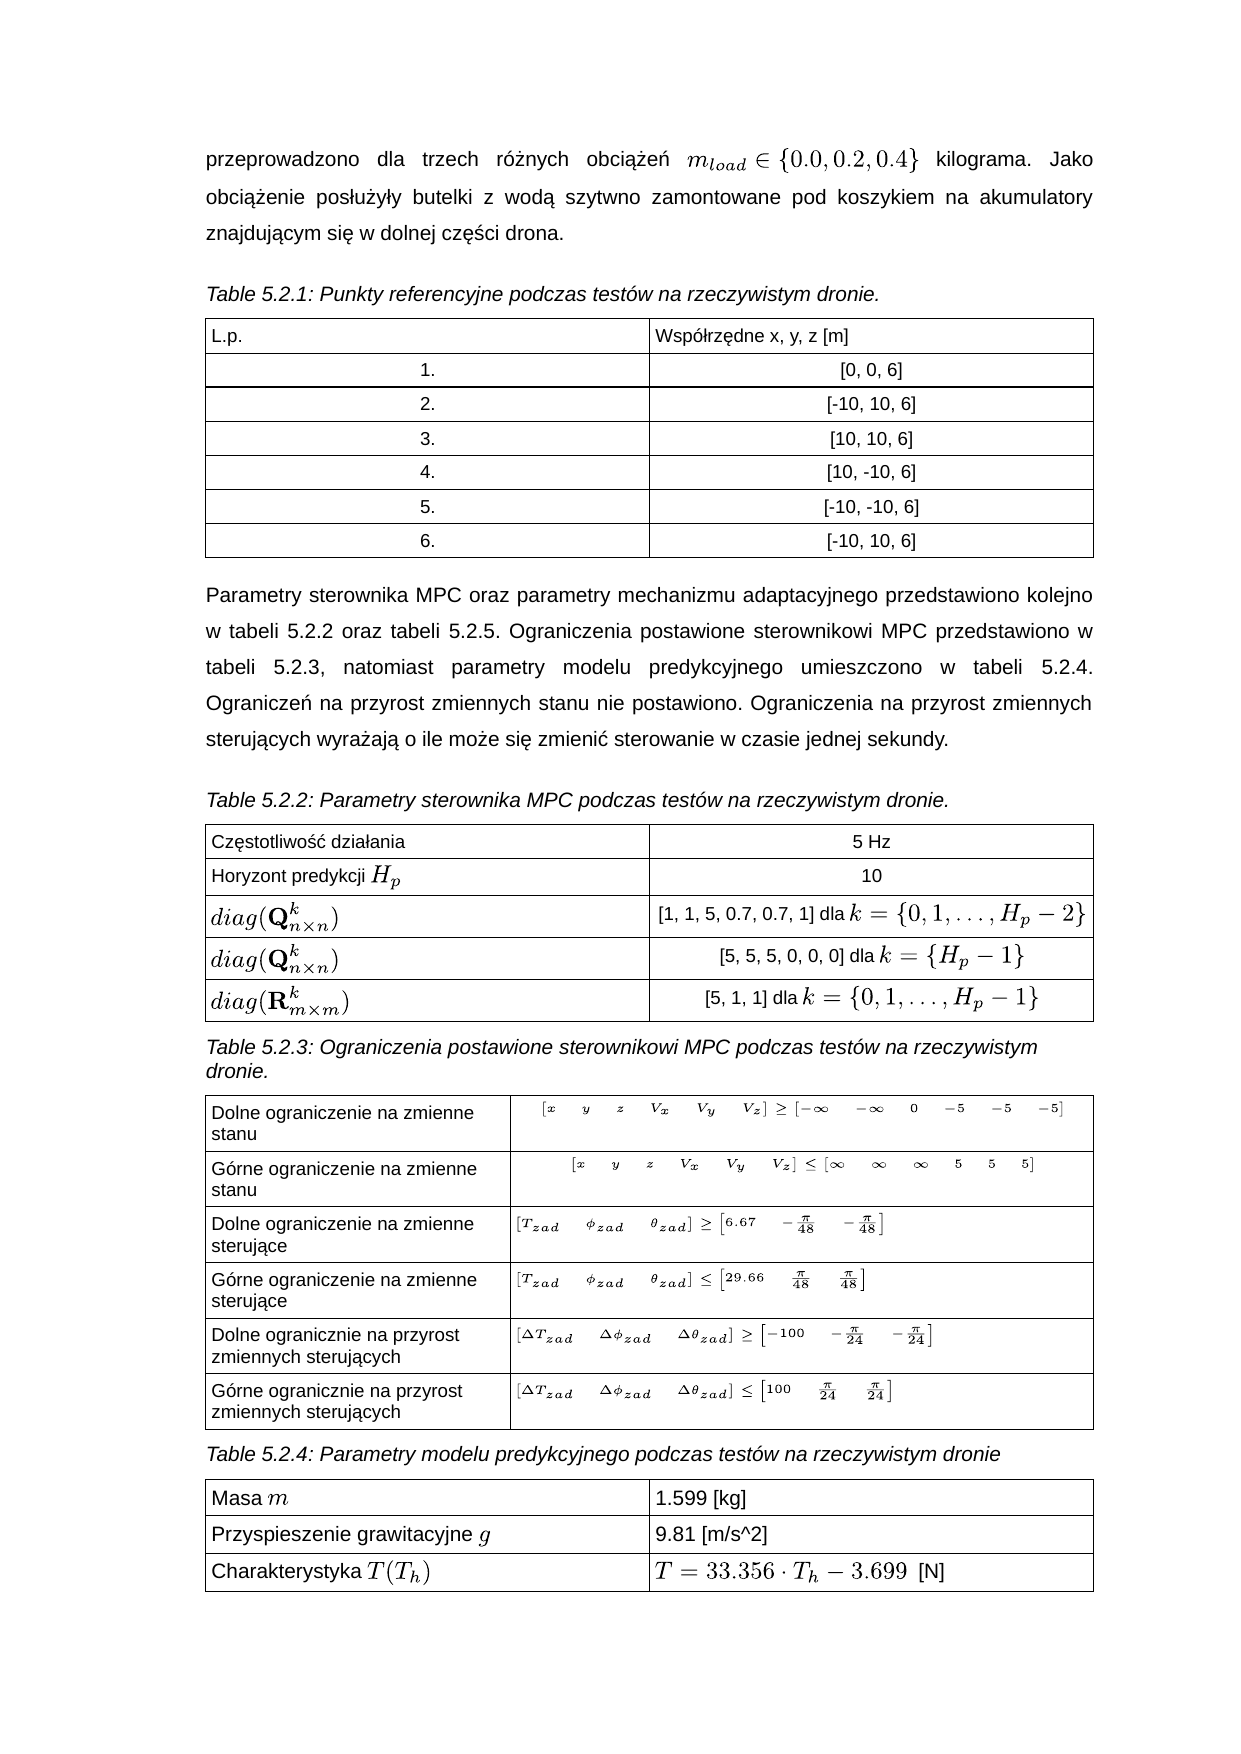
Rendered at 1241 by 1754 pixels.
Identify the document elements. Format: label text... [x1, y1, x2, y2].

table_cell [511, 1263, 1093, 1317]
table_cell Dolne ogranicznie na przyrost zmiennych sterujących [206, 1319, 510, 1373]
table_cell [10, 10, 6] [650, 422, 1093, 454]
text Table 5.2.2: Parametry sterownika MPC podczas testów na rzeczywistym dronie. [206, 787, 1093, 811]
table_cell [206, 896, 649, 937]
table_cell 3. [206, 422, 649, 454]
table_cell [5, 5, 5, 0, 0, 0] dla [650, 938, 1093, 979]
table_cell 4. [206, 456, 649, 489]
table_cell [-10, -10, 6] [650, 490, 1093, 523]
table_cell [511, 1319, 1093, 1373]
table_header L.p. [206, 319, 649, 352]
table_header 5 Hz [650, 825, 1093, 858]
text przeprowadzono dla trzech różnych obciążeń kilograma. Jako obciążenie posłużyły butelki z wodą szytwno zamontowane pod koszykiem na akumulatory znajdującym się w dolnej części drona. [206, 147, 1093, 245]
table_cell 6. [206, 524, 649, 557]
table_cell 10 [650, 859, 1093, 895]
table_cell [-10, 10, 6] [650, 524, 1093, 557]
text Parametry sterownika MPC oraz parametry mechanizmu adaptacyjnego przedstawiono kolejno w tabeli 5.2.2 oraz tabeli 5.2.5. Ograniczenia postawione sterownikowi MPC przedstawiono w tabeli 5.2.3, natomiast parametry modelu predykcyjnego umieszczono w tabeli 5.2.4. Ograniczeń na przyrost zmiennych stanu nie postawiono. Ograniczenia na przyrost zmiennych sterujących wyrażają o ile może się zmienić sterowanie w czasie jednej sekundy. [206, 583, 1093, 751]
table_header Współrzędne x, y, z [m] [650, 319, 1093, 352]
table_cell Górne ograniczenie na zmienne sterujące [206, 1263, 510, 1317]
table_cell [10, -10, 6] [650, 456, 1093, 489]
table_cell Charakterystyka [206, 1554, 649, 1591]
table_cell 2. [206, 388, 649, 421]
table_cell 5. [206, 490, 649, 523]
table_header Dolne ograniczenie na zmienne stanu [206, 1096, 510, 1151]
table_cell Dolne ograniczenie na zmienne sterujące [206, 1207, 510, 1262]
table_cell [511, 1374, 1093, 1429]
table_cell Górne ogranicznie na przyrost zmiennych sterujących [206, 1374, 510, 1429]
text Table 5.2.4: Parametry modelu predykcyjnego podczas testów na rzeczywistym dronie [206, 1442, 1093, 1466]
table_cell [511, 1207, 1093, 1262]
table_cell 1. [206, 354, 649, 386]
table_cell [1, 1, 5, 0.7, 0.7, 1] dla [650, 896, 1093, 937]
table_cell 9.81 [m/s^2] [650, 1516, 1093, 1552]
table_header Częstotliwość działania [206, 825, 649, 858]
table_cell [206, 980, 649, 1021]
table_cell [N] [650, 1554, 1093, 1591]
table_cell Górne ograniczenie na zmienne stanu [206, 1152, 510, 1206]
table_cell [0, 0, 6] [650, 354, 1093, 386]
table_header Masa [206, 1480, 649, 1515]
table_cell [-10, 10, 6] [650, 388, 1093, 421]
table_cell [511, 1152, 1093, 1206]
text Table 5.2.1: Punkty referencyjne podczas testów na rzeczywistym dronie. [206, 282, 1093, 306]
table_cell Przyspieszenie grawitacyjne [206, 1516, 649, 1552]
table_cell [5, 1, 1] dla [650, 980, 1093, 1021]
table_header 1.599 [kg] [650, 1480, 1093, 1515]
table_header [511, 1096, 1093, 1151]
table_cell Horyzont predykcji [206, 859, 649, 895]
text Table 5.2.3: Ograniczenia postawione sterownikowi MPC podczas testów na rzeczywistym dronie. [206, 1034, 1093, 1082]
table_cell [206, 938, 649, 979]
